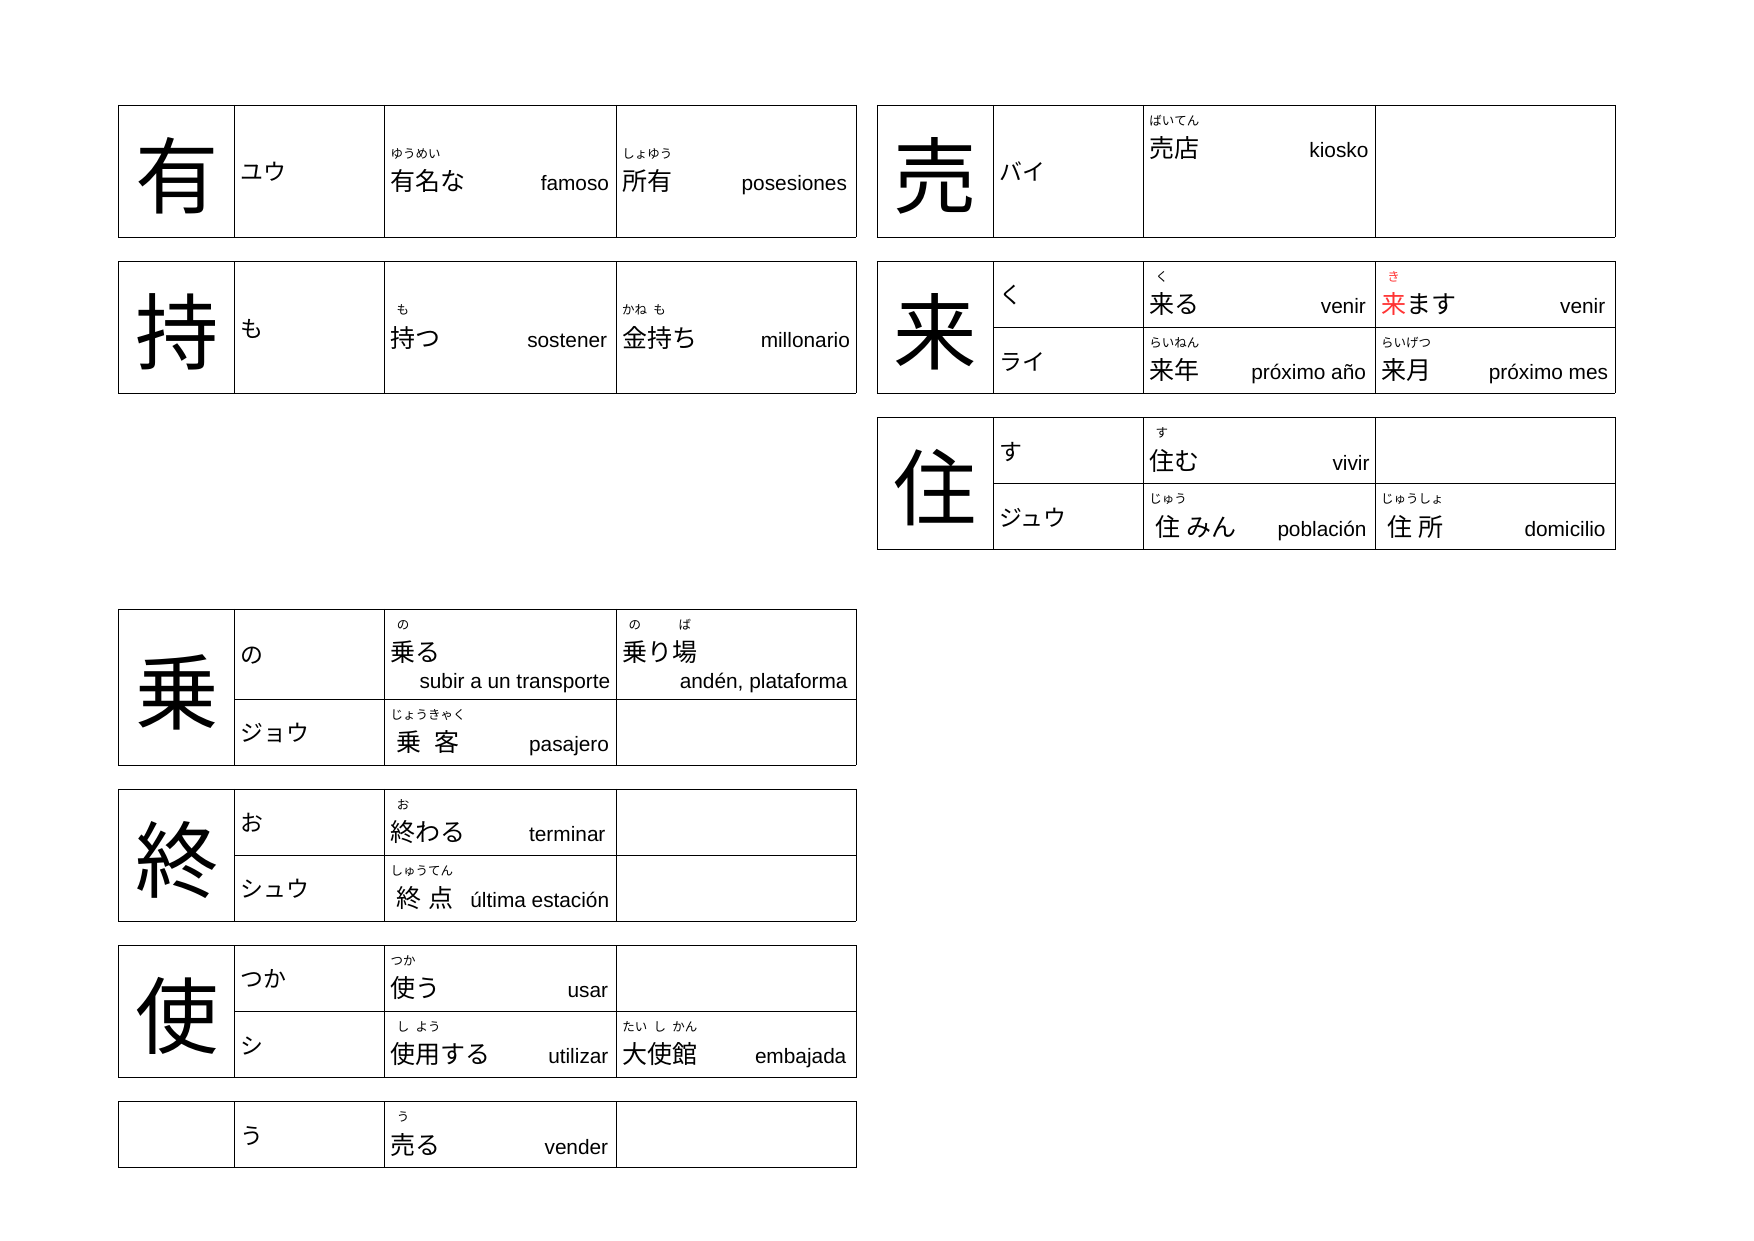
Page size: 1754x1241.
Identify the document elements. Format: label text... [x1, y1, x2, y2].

table_header [617, 790, 856, 855]
table_cell 売ばい店てん kiosko [1144, 106, 1375, 237]
table_header 終 [119, 790, 234, 921]
table_cell 乗じょう客きゃく pasajero [385, 700, 616, 765]
table_cell 使し用ようする utilizar [385, 1012, 616, 1077]
table_header 金かね持もち millonario [617, 262, 856, 393]
table_header 終おわる terminar [385, 790, 616, 855]
table_header 売 [878, 106, 993, 237]
table_header す [994, 418, 1143, 483]
table_header 住すむ vivir [1144, 418, 1375, 483]
table_cell 終しゅう点てん última estación [385, 856, 616, 921]
table_header つか [235, 946, 384, 1011]
table_cell [617, 700, 856, 765]
table_header 有 [119, 106, 234, 237]
table_header の [235, 610, 384, 699]
table_header う [235, 1102, 384, 1167]
table_header 乗のる subir a un transporte [385, 610, 616, 699]
table_cell 所しょ有ゆう posesiones [617, 106, 856, 237]
table_header [617, 946, 856, 1011]
table_header 持 [119, 262, 234, 393]
table_header 売うる vender [385, 1102, 616, 1167]
table_header 乗 [119, 610, 234, 765]
table_header 来きます venir [1376, 262, 1615, 327]
table_cell 来らい年ねん próximo año [1144, 328, 1375, 393]
table_header 来くる venir [1144, 262, 1375, 327]
table_header 使つかう usar [385, 946, 616, 1011]
table_header 乗のり場ば andén, plataforma [617, 610, 856, 699]
table_header く [994, 262, 1143, 327]
table_header 来 [878, 262, 993, 393]
table_cell バイ [994, 106, 1143, 237]
table_cell 来らい月げつ próximo mes [1376, 328, 1615, 393]
table_header 持もつ sostener [385, 262, 616, 393]
table_header [1376, 418, 1615, 483]
table_header 住 [878, 418, 993, 549]
table_cell 住じゅうみん población [1144, 484, 1375, 549]
table_cell ジュウ [994, 484, 1143, 549]
table_cell シュウ [235, 856, 384, 921]
table_cell ライ [994, 328, 1143, 393]
table_cell [1376, 106, 1615, 237]
table_header [617, 1102, 856, 1167]
table_cell シ [235, 1012, 384, 1077]
table_cell 大たい使し館かん embajada [617, 1012, 856, 1077]
table_header も [235, 262, 384, 393]
table_header [119, 1102, 234, 1167]
table_cell 住じゅう所しょ domicilio [1376, 484, 1615, 549]
table_header 使 [119, 946, 234, 1077]
table_cell ユウ [235, 106, 384, 237]
table_cell [617, 856, 856, 921]
table_header お [235, 790, 384, 855]
table_cell ジョウ [235, 700, 384, 765]
table_cell 有ゆう名めいな famoso [385, 106, 616, 237]
